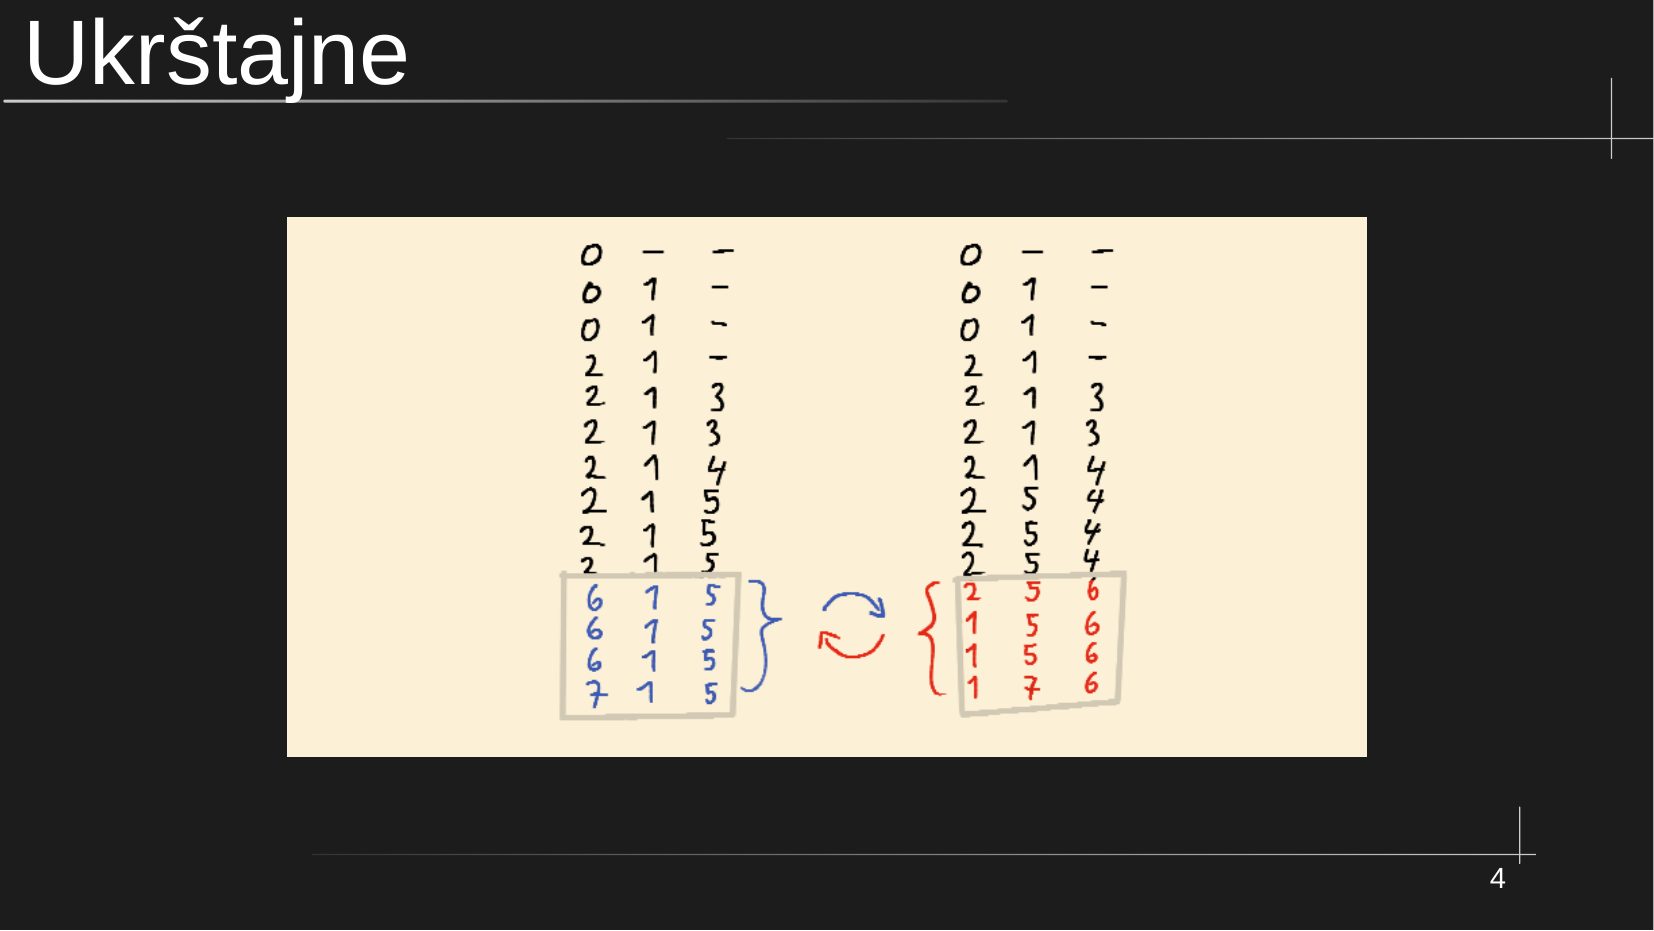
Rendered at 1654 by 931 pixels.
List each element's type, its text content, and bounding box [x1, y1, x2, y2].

title Ukrštajne [23, 0, 1589, 107]
picture [287, 217, 1367, 758]
